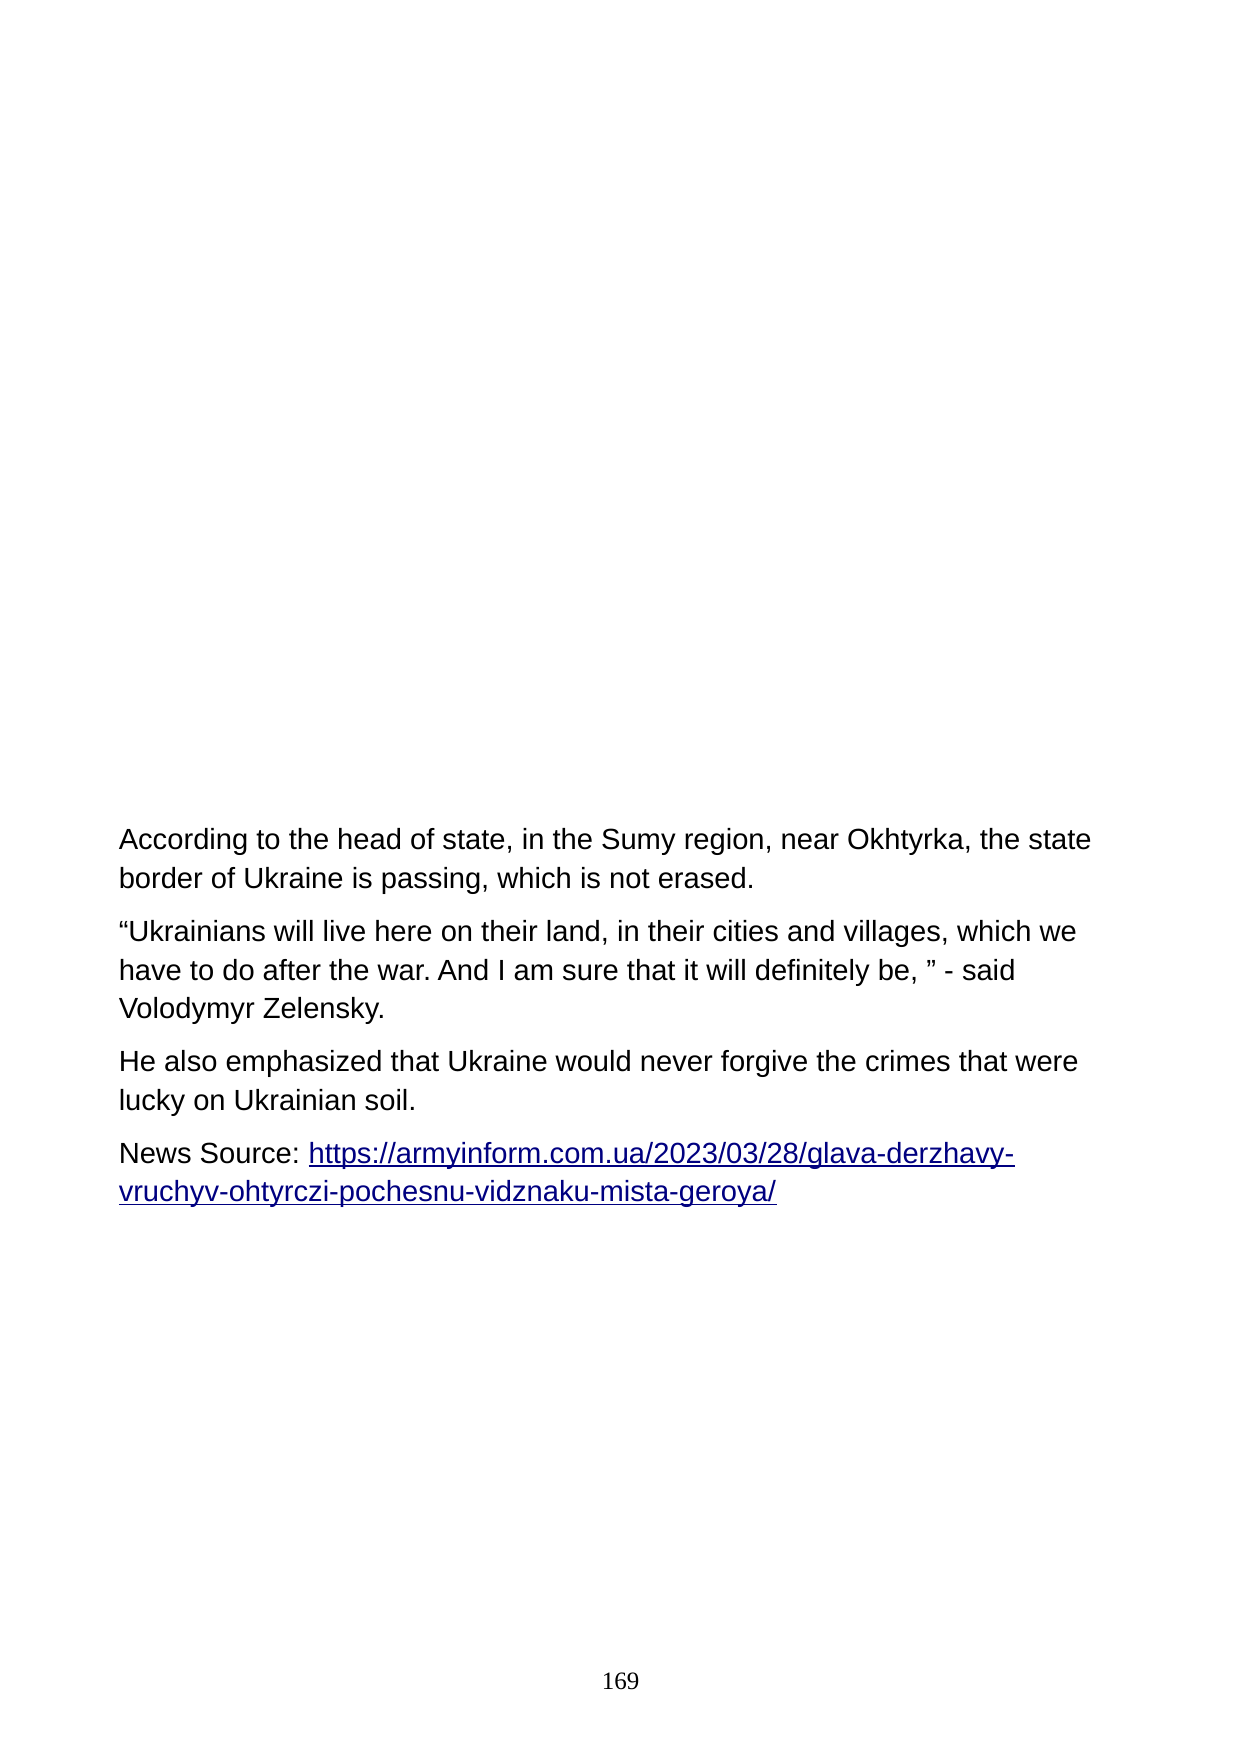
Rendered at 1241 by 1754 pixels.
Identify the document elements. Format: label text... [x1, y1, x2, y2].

text News Source: https://armyinform.com.ua/2023/03/28/glava-derzhavy-vruchyv-ohtyrczi-pochesnu-vidznaku-mista-geroya/ [118, 1136, 1122, 1208]
text He also emphasized that Ukraine would never forgive the crimes that were lucky on Ukrainian soil. [118, 1044, 1122, 1116]
text “Ukrainians will live here on their land, in their cities and villages, which we have to do after the war. And I am sure that it will definitely be, ” - said Volodymyr Zelensky. [118, 914, 1122, 1025]
text According to the head of state, in the Sumy region, near Okhtyrka, the state border of Ukraine is passing, which is not erased. [118, 118, 1122, 894]
